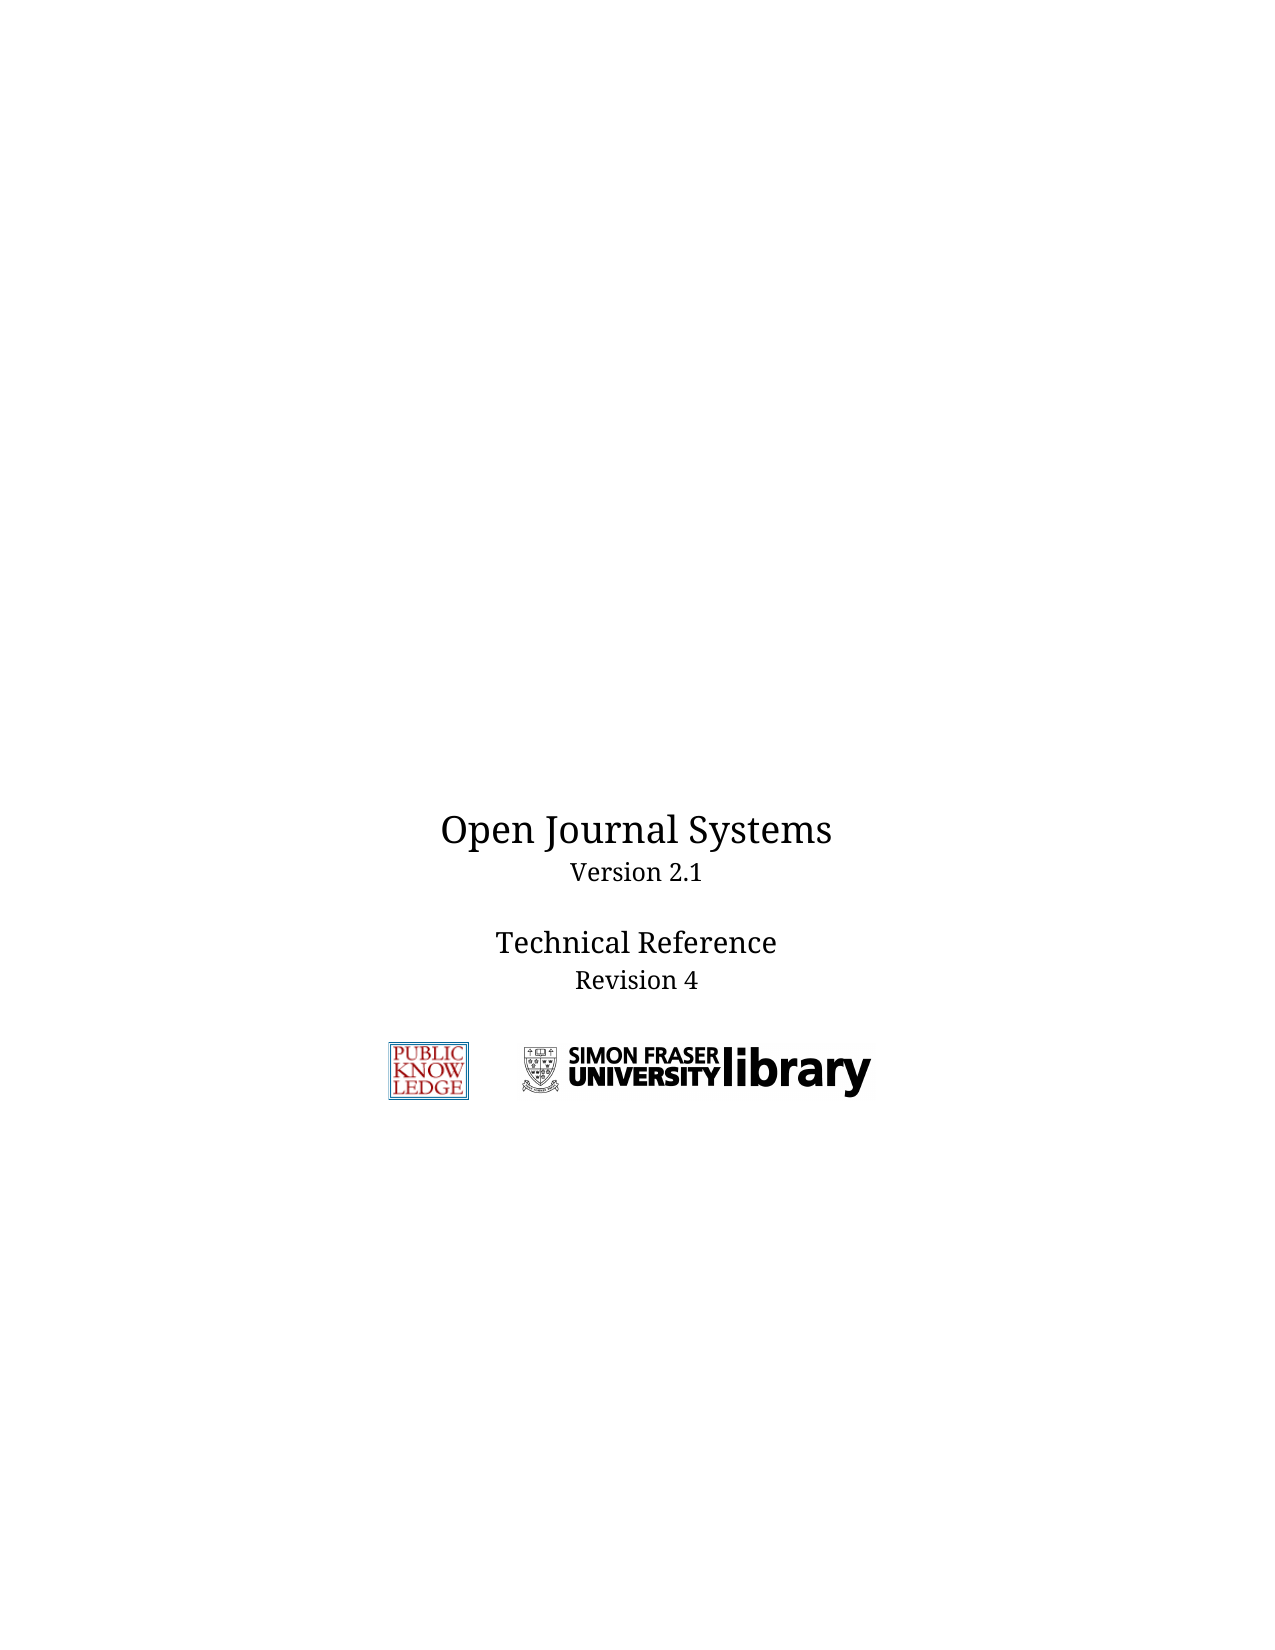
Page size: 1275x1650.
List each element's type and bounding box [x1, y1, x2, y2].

picture [516, 1043, 876, 1101]
picture [392, 1044, 467, 1098]
